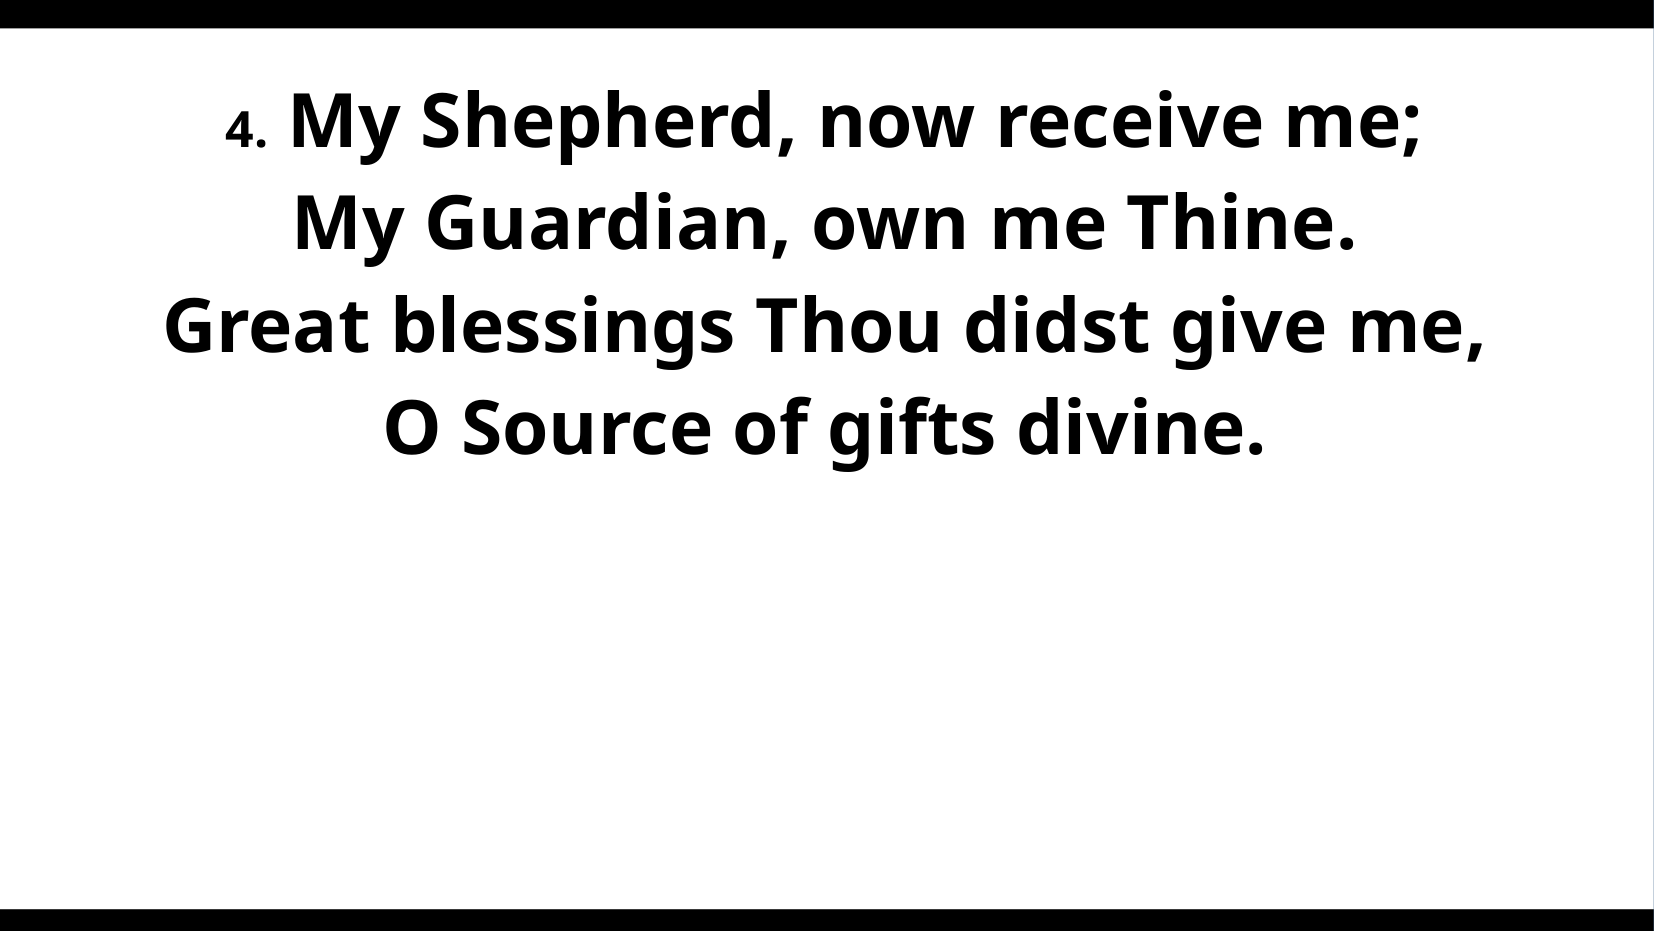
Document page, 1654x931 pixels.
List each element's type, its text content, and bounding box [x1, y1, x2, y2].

picture [0, 0, 1654, 931]
text_box 4. My Shepherd, now receive me; My Guardian, own me Thine. Great blessings Thou didst give me, O Source of gifts divine. [90, 60, 1561, 475]
